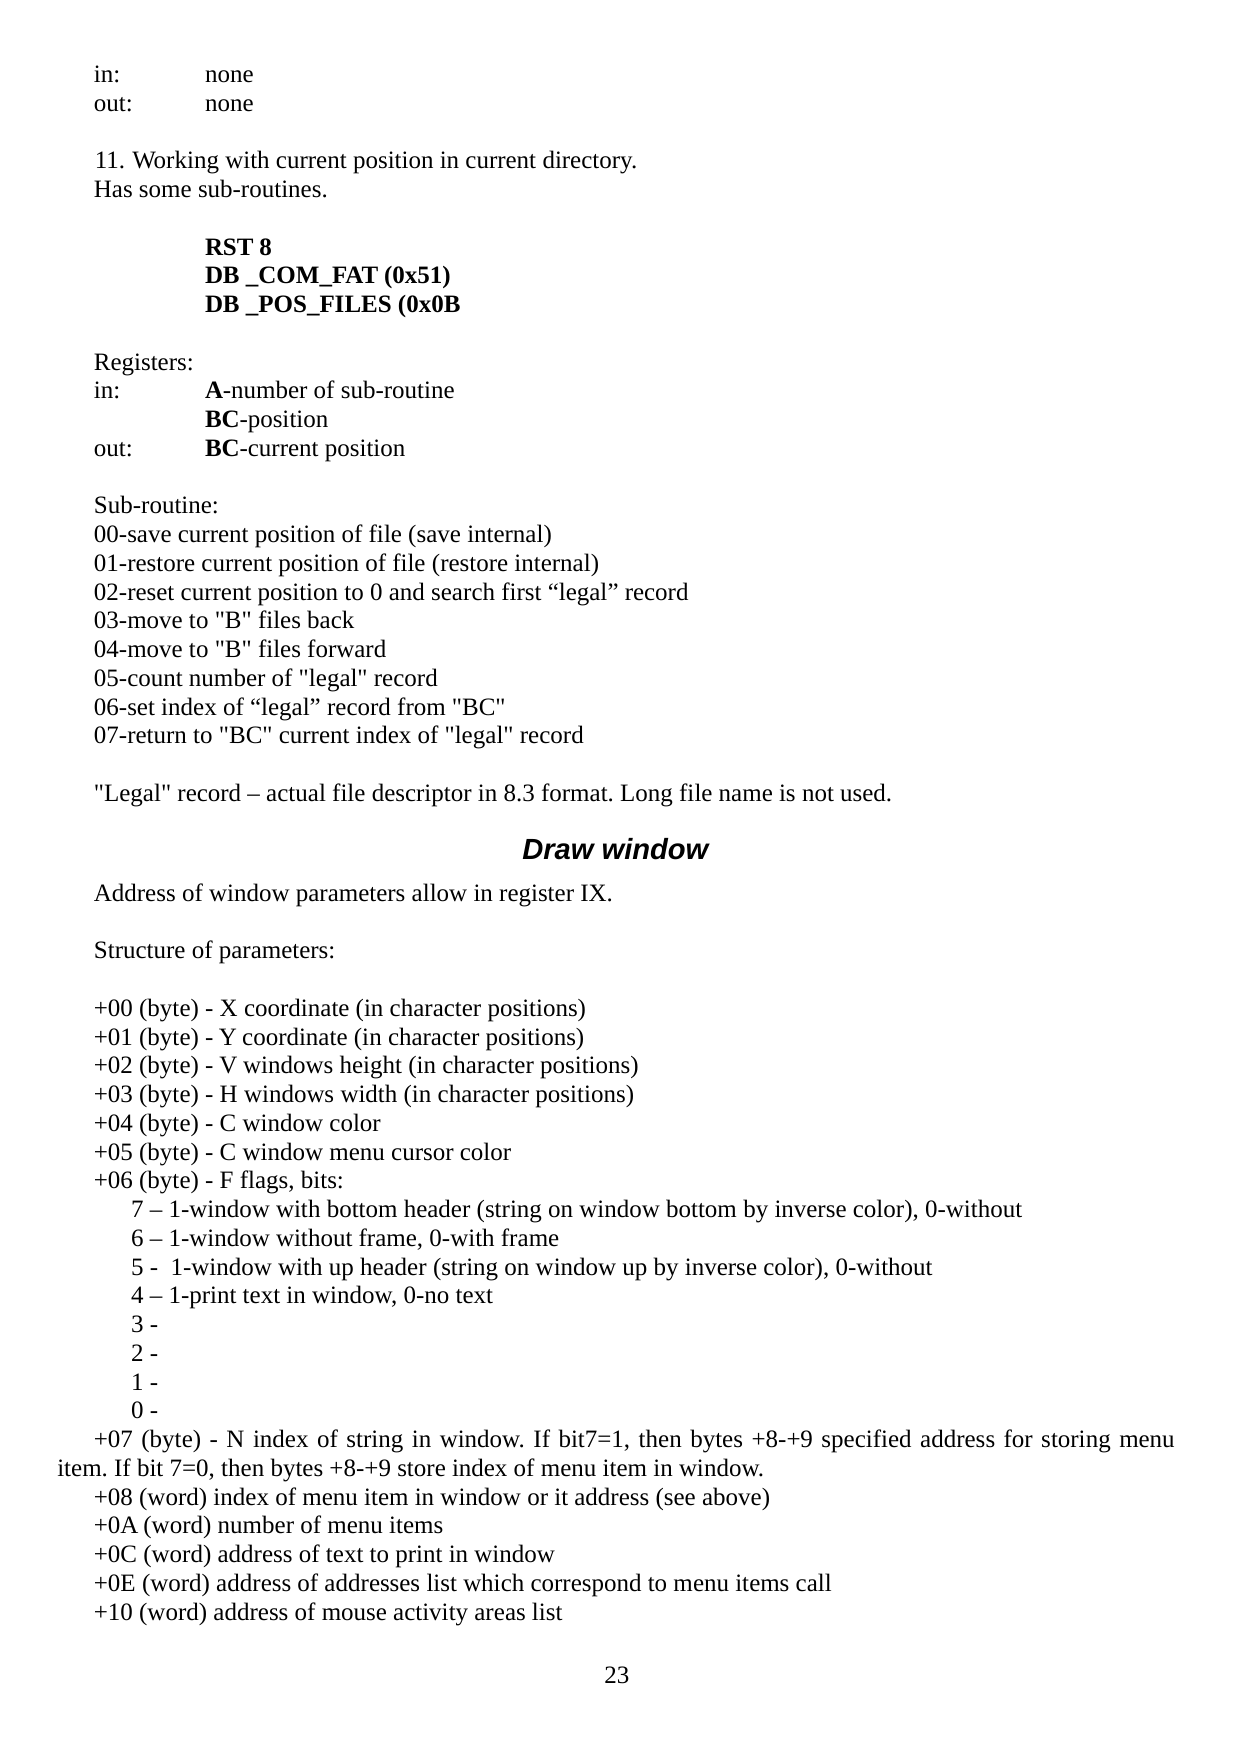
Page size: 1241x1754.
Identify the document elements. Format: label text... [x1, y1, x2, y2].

text DB _POS_FILES (0x0B [57, 289, 1176, 318]
subtitle Draw window [57, 832, 1176, 865]
list Working with current position in current directory. [94, 146, 1176, 174]
text 7 – 1-window with bottom header (string on window bottom by inverse color), 0-without [57, 1194, 1176, 1223]
text 2 - [57, 1338, 1176, 1367]
text Has some sub-routines. [57, 174, 1176, 203]
text Structure of parameters: [57, 935, 1176, 964]
text 02-reset current position to 0 and search first “legal” record [57, 577, 1176, 606]
text 03-move to "B" files back [57, 606, 1176, 634]
text in: none [57, 59, 1176, 88]
text 6 – 1-window without frame, 0-with frame [57, 1223, 1176, 1252]
text DB _COM_FAT (0x51) [57, 261, 1176, 289]
text Registers: [57, 347, 1176, 376]
text +01 (byte) - Y coordinate (in character positions) [57, 1022, 1176, 1050]
text +06 (byte) - F flags, bits: [57, 1165, 1176, 1194]
text 05-count number of "legal" record [57, 663, 1176, 692]
text RST 8 [57, 232, 1176, 261]
text +00 (byte) - Х coordinate (in character positions) [57, 993, 1176, 1022]
text Address of window parameters allow in register IX. [57, 878, 1176, 907]
text out: none [57, 88, 1176, 117]
text 04-move to "B" files forward [57, 634, 1176, 663]
text +07 (byte) - N index of string in window. If bit7=1, then bytes +8-+9 specified address for storing menu item. If bit 7=0, then bytes +8-+9 store index of menu item in window. [57, 1424, 1176, 1482]
text 00-save current position of file (save internal) [57, 519, 1176, 548]
text in: A-number of sub-routine [57, 376, 1176, 404]
text +0C (word) address of text to print in window [57, 1539, 1176, 1568]
text "Legal" record – actual file descriptor in 8.3 format. Long file name is not used. [57, 778, 1176, 807]
text 1 - [57, 1367, 1176, 1395]
text +04 (byte) - C window color [57, 1108, 1176, 1137]
text +03 (byte) - H windows width (in character positions) [57, 1079, 1176, 1108]
text 07-return to "BC" current index of "legal" record [57, 721, 1176, 749]
text 4 – 1-print text in window, 0-no text [57, 1280, 1176, 1309]
text Sub-routine: [57, 491, 1176, 519]
text 0 - [57, 1395, 1176, 1424]
text 01-restore current position of file (restore internal) [57, 548, 1176, 577]
text +10 (word) address of mouse activity areas list [57, 1597, 1176, 1625]
text +0A (word) number of menu items [57, 1510, 1176, 1539]
text 06-set index of “legal” record from "BC" [57, 692, 1176, 721]
text +0E (word) address of addresses list which correspond to menu items call [57, 1568, 1176, 1597]
text +02 (byte) - V windows height (in character positions) [57, 1050, 1176, 1079]
text out: BC-current position [57, 433, 1176, 462]
text +08 (word) index of menu item in window or it address (see above) [57, 1482, 1176, 1510]
text BC-position [57, 404, 1176, 433]
text +05 (byte) - C window menu cursor color [57, 1137, 1176, 1165]
text 5 - 1-window with up header (string on window up by inverse color), 0-without [57, 1252, 1176, 1280]
text 3 - [57, 1309, 1176, 1338]
